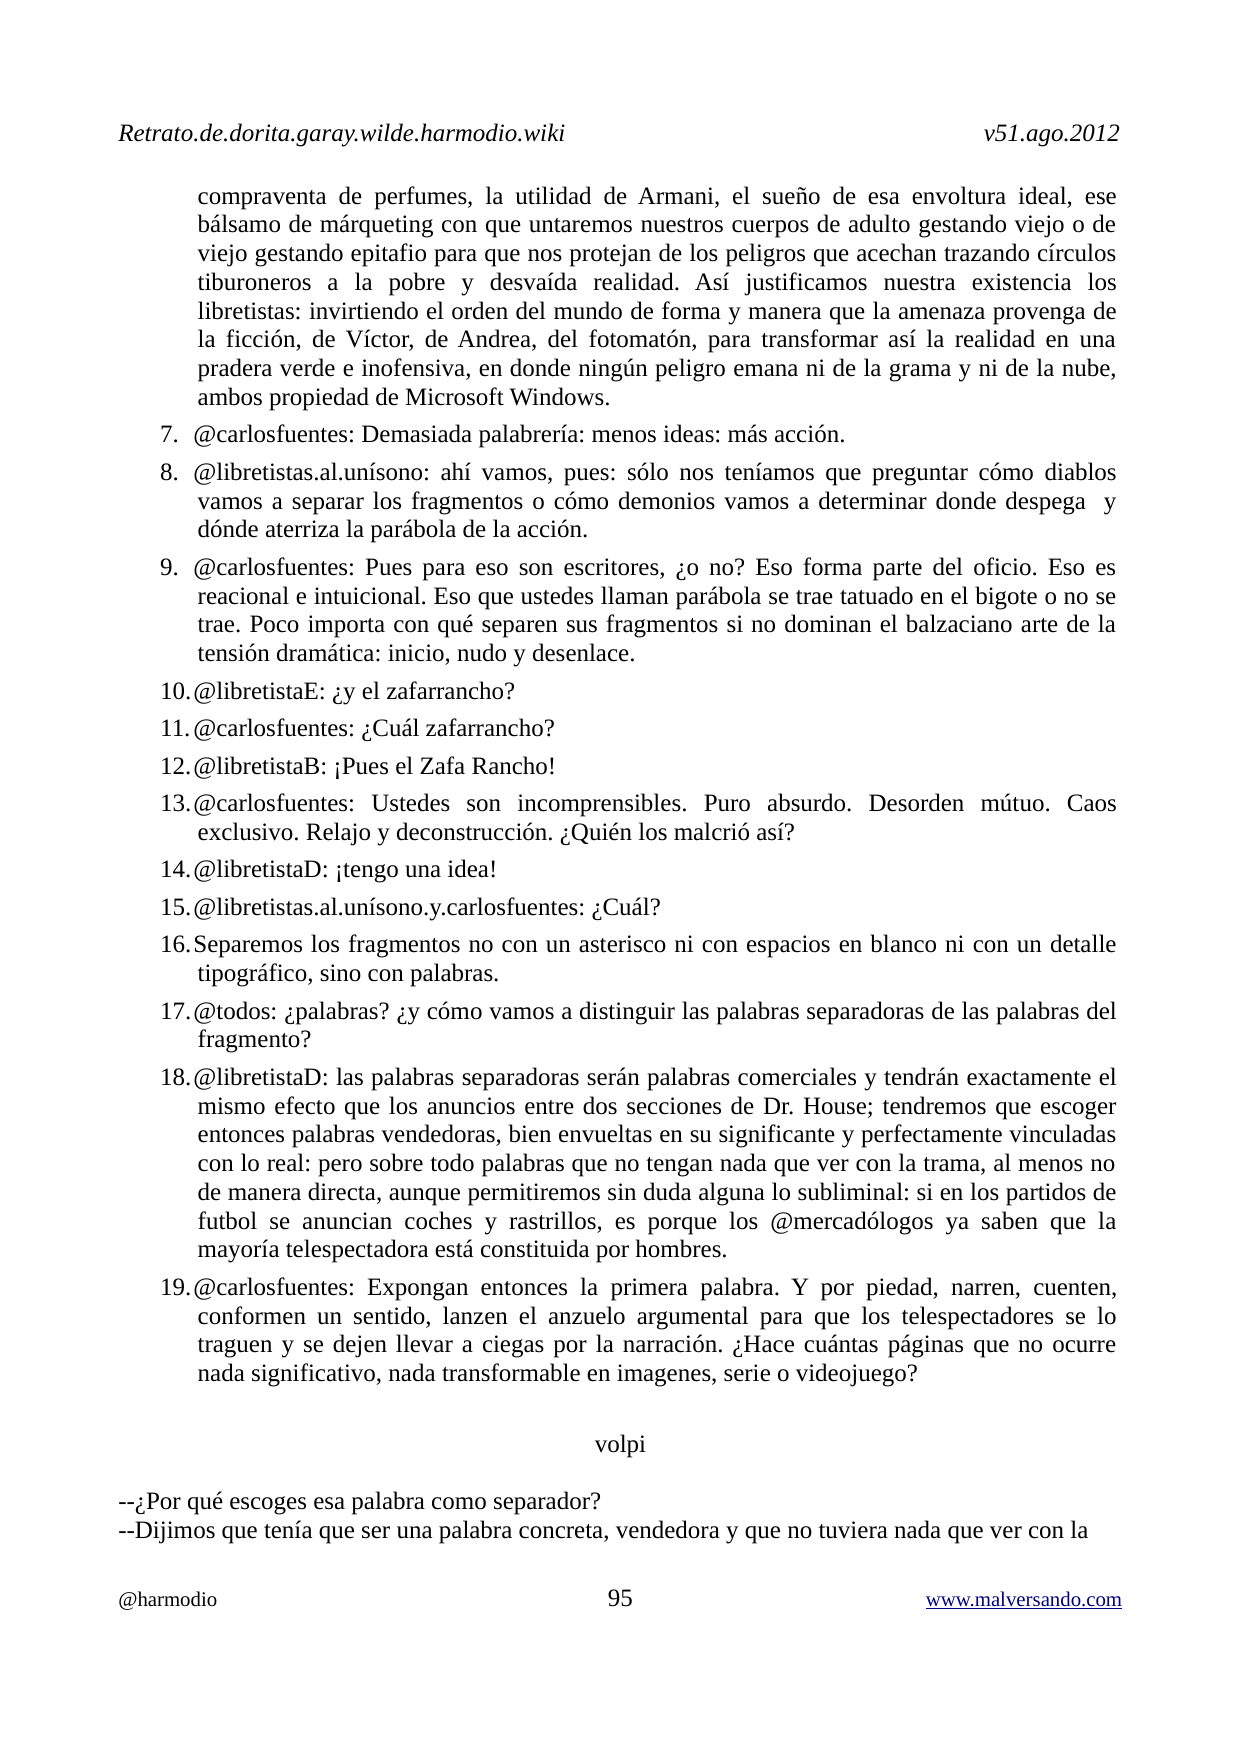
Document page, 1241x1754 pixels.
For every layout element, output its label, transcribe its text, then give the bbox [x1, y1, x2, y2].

list @carlosfuentes: Pues para eso son escritores, ¿o no? Eso forma parte del oficio. Eso es reacional e intuicional. Eso que ustedes llaman parábola se trae tatuado en el bigote o no se trae. Poco importa con qué separen sus fragmentos si no dominan el balzaciano arte de la tensión dramática: inicio, nudo y desenlace. [156, 548, 1122, 671]
text volpi [118, 1429, 1122, 1458]
list @libretistas.al.unísono.y.carlosfuentes: ¿Cuál? [156, 888, 1122, 925]
list @carlosfuentes: Ustedes son incomprensibles. Puro absurdo. Desorden mútuo. Caos exclusivo. Relajo y deconstrucción. ¿Quién los malcrió así? [156, 784, 1122, 850]
list compraventa de perfumes, la utilidad de Armani, el sueño de esa envoltura ideal, ese bálsamo de márqueting con que untaremos nuestros cuerpos de adulto gestando viejo o de viejo gestando epitafio para que nos protejan de los peligros que acechan trazando círculos tiburoneros a la pobre y desvaída realidad. Así justificamos nuestra existencia los libretistas: invirtiendo el orden del mundo de forma y manera que la amenaza provenga de la ficción, de Víctor, de Andrea, del fotomatón, para transformar así la realidad en una pradera verde e inofensiva, en donde ningún peligro emana ni de la grama y ni de la nube, ambos propiedad de Microsoft Windows. [156, 176, 1122, 415]
list @libretistaE: ¿y el zafarrancho? [156, 671, 1122, 709]
text --¿Por qué escoges esa palabra como separador? [118, 1486, 1122, 1515]
text --Dijimos que tenía que ser una palabra concreta, vendedora y que no tuviera nada que ver con la [118, 1515, 1122, 1544]
list @carlosfuentes: Expongan entonces la primera palabra. Y por piedad, narren, cuenten, conformen un sentido, lanzen el anzuelo argumental para que los telespectadores se lo traguen y se dejen llevar a ciegas por la narración. ¿Hace cuántas páginas que no ocurre nada significativo, nada transformable en imagenes, serie o videojuego? [156, 1268, 1122, 1391]
list @carlosfuentes: Demasiada palabrería: menos ideas: más acción. [156, 415, 1122, 453]
list @libretistas.al.unísono: ahí vamos, pues: sólo nos teníamos que preguntar cómo diablos vamos a separar los fragmentos o cómo demonios vamos a determinar donde despega y dónde aterriza la parábola de la acción. [156, 453, 1122, 548]
list Separemos los fragmentos no con un asterisco ni con espacios en blanco ni con un detalle tipográfico, sino con palabras. [156, 925, 1122, 991]
list @libretistaD: las palabras separadoras serán palabras comerciales y tendrán exactamente el mismo efecto que los anuncios entre dos secciones de Dr. House; tendremos que escoger entonces palabras vendedoras, bien envueltas en su significante y perfectamente vinculadas con lo real: pero sobre todo palabras que no tengan nada que ver con la trama, al menos no de manera directa, aunque permitiremos sin duda alguna lo subliminal: si en los partidos de futbol se anuncian coches y rastrillos, es porque los @mercadólogos ya saben que la mayoría telespectadora está constituida por hombres. [156, 1058, 1122, 1268]
list @todos: ¿palabras? ¿y cómo vamos a distinguir las palabras separadoras de las palabras del fragmento? [156, 991, 1122, 1058]
list @libretistaD: ¡tengo una idea! [156, 850, 1122, 888]
list @carlosfuentes: ¿Cuál zafarrancho? [156, 709, 1122, 746]
list @libretistaB: ¡Pues el Zafa Rancho! [156, 746, 1122, 784]
